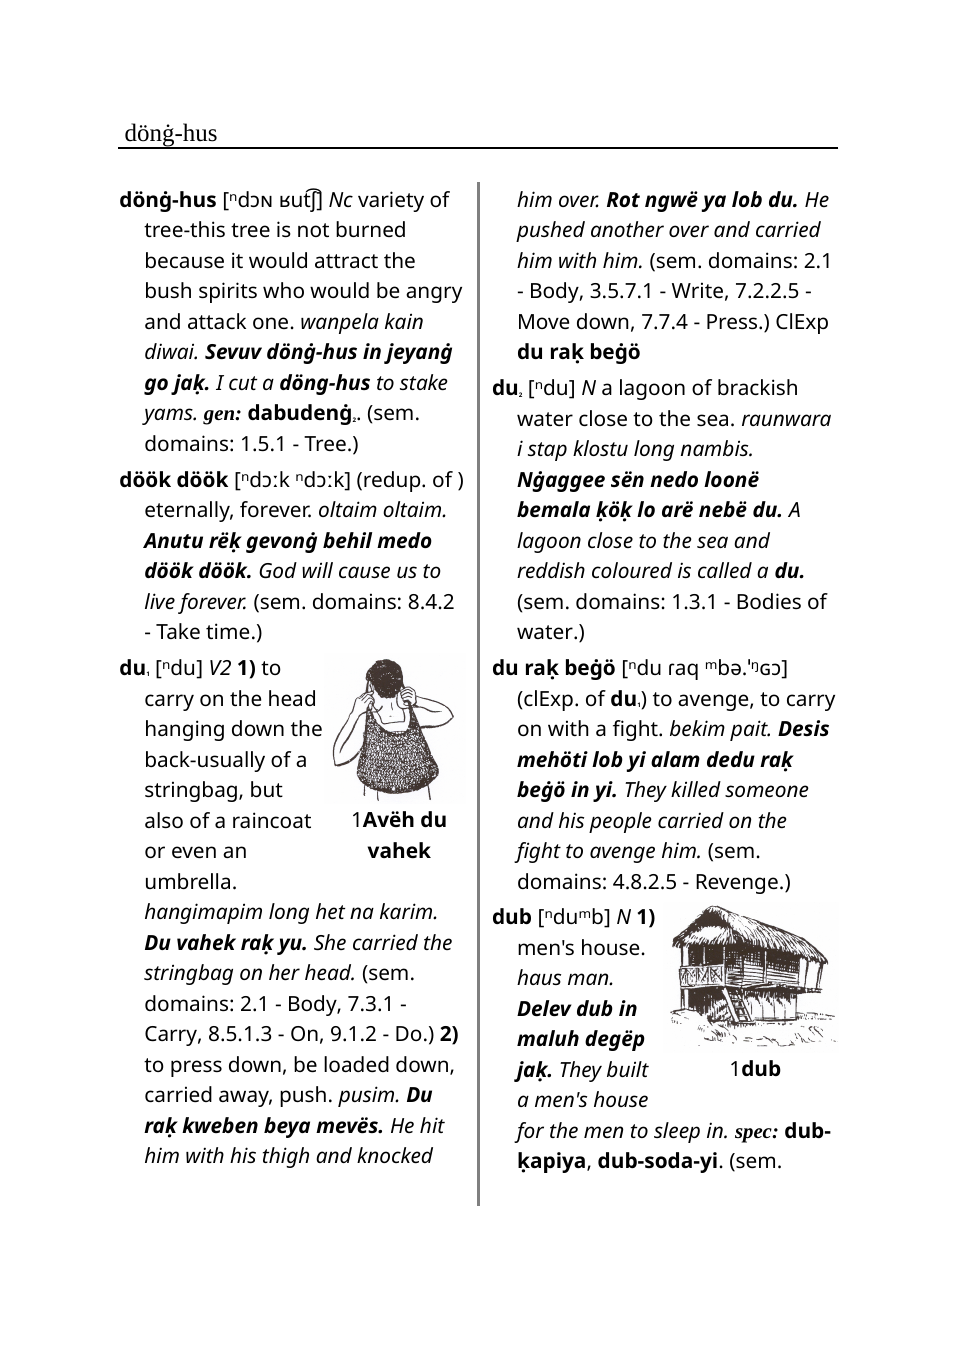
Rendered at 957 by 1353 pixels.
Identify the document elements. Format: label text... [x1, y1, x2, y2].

text him over. Rot ngwë ya lob du. He pushed another over and carried him with him. (sem. domains: 2.1 - Body, 3.5.7.1 - Write, 7.2.2.5 - Move down, 7.7.4 - Press.) ClExp du raḳ beġö [492, 183, 837, 370]
picture [663, 902, 839, 1053]
text 1dub [673, 1053, 837, 1087]
text dönġ-hus [ⁿdɔɴ ʁut͡ʃ] Nc variety of tree-this tree is not burned because it would attract the bush spirits who would be angry and attack one. wanpela kain diwai. Sevuv dönġ-hus in jeyanġ go jaḳ. I cut a döng-hus to stake yams. gen: dabudenġ2. (sem. domains: 1.5.1 - Tree.) [119, 183, 465, 462]
text du2 [ⁿdu] N a lagoon of brackish water close to the sea. raunwara i stap klostu long nambis. Nġaggee sën nedo loonë bemala ḳöḳ lo arë nebë du. A lagoon close to the sea and reddish coloured is called a du. (sem. domains: 1.3.1 - Bodies of water.) [492, 370, 837, 650]
text du1 [ⁿdu] V2 1) to carry on the head hanging down the back-usually of a stringbag, but also of a raincoat or even an umbrella. hangimapim long het na karim. Du vahek raḳ yu. She carried the stringbag on her head. (sem. domains: 2.1 - Body, 7.3.1 - Carry, 8.5.1.3 - On, 9.1.2 - Do.) 2) to press down, be loaded down, carried away, push. pusim. Du raḳ kweben beya mevës. He hit him with his thigh and knocked [119, 650, 465, 1174]
text dub [ⁿduᵐb] N 1) men's house. haus man. Delev dub in maluh degëp jaḳ. They built a men's house for the men to sleep in. spec: dub-ḳapiya, dub-soda-yi. (sem. [492, 1053, 837, 1179]
text du raḳ beġö [ⁿdu ɾaq ᵐbə.ˈᵑɢɔ] (clExp. of du1) to avenge, to carry on with a fight. bekim pait. Desis mehöti lob yi alam dedu raḳ beġö in yi. They killed someone and his people carried on the fight to avenge him. (sem. domains: 4.8.2.5 - Revenge.) [492, 650, 837, 899]
picture [323, 653, 466, 804]
text 1Avëh du vahek [333, 804, 465, 868]
text döök döök [ⁿdɔːk ⁿdɔːk] (redup. of ) eternally, forever. oltaim oltaim. Anutu rëḳ gevonġ behil medo döök döök. God will cause us to live forever. (sem. domains: 8.4.2 - Take time.) [119, 462, 465, 650]
